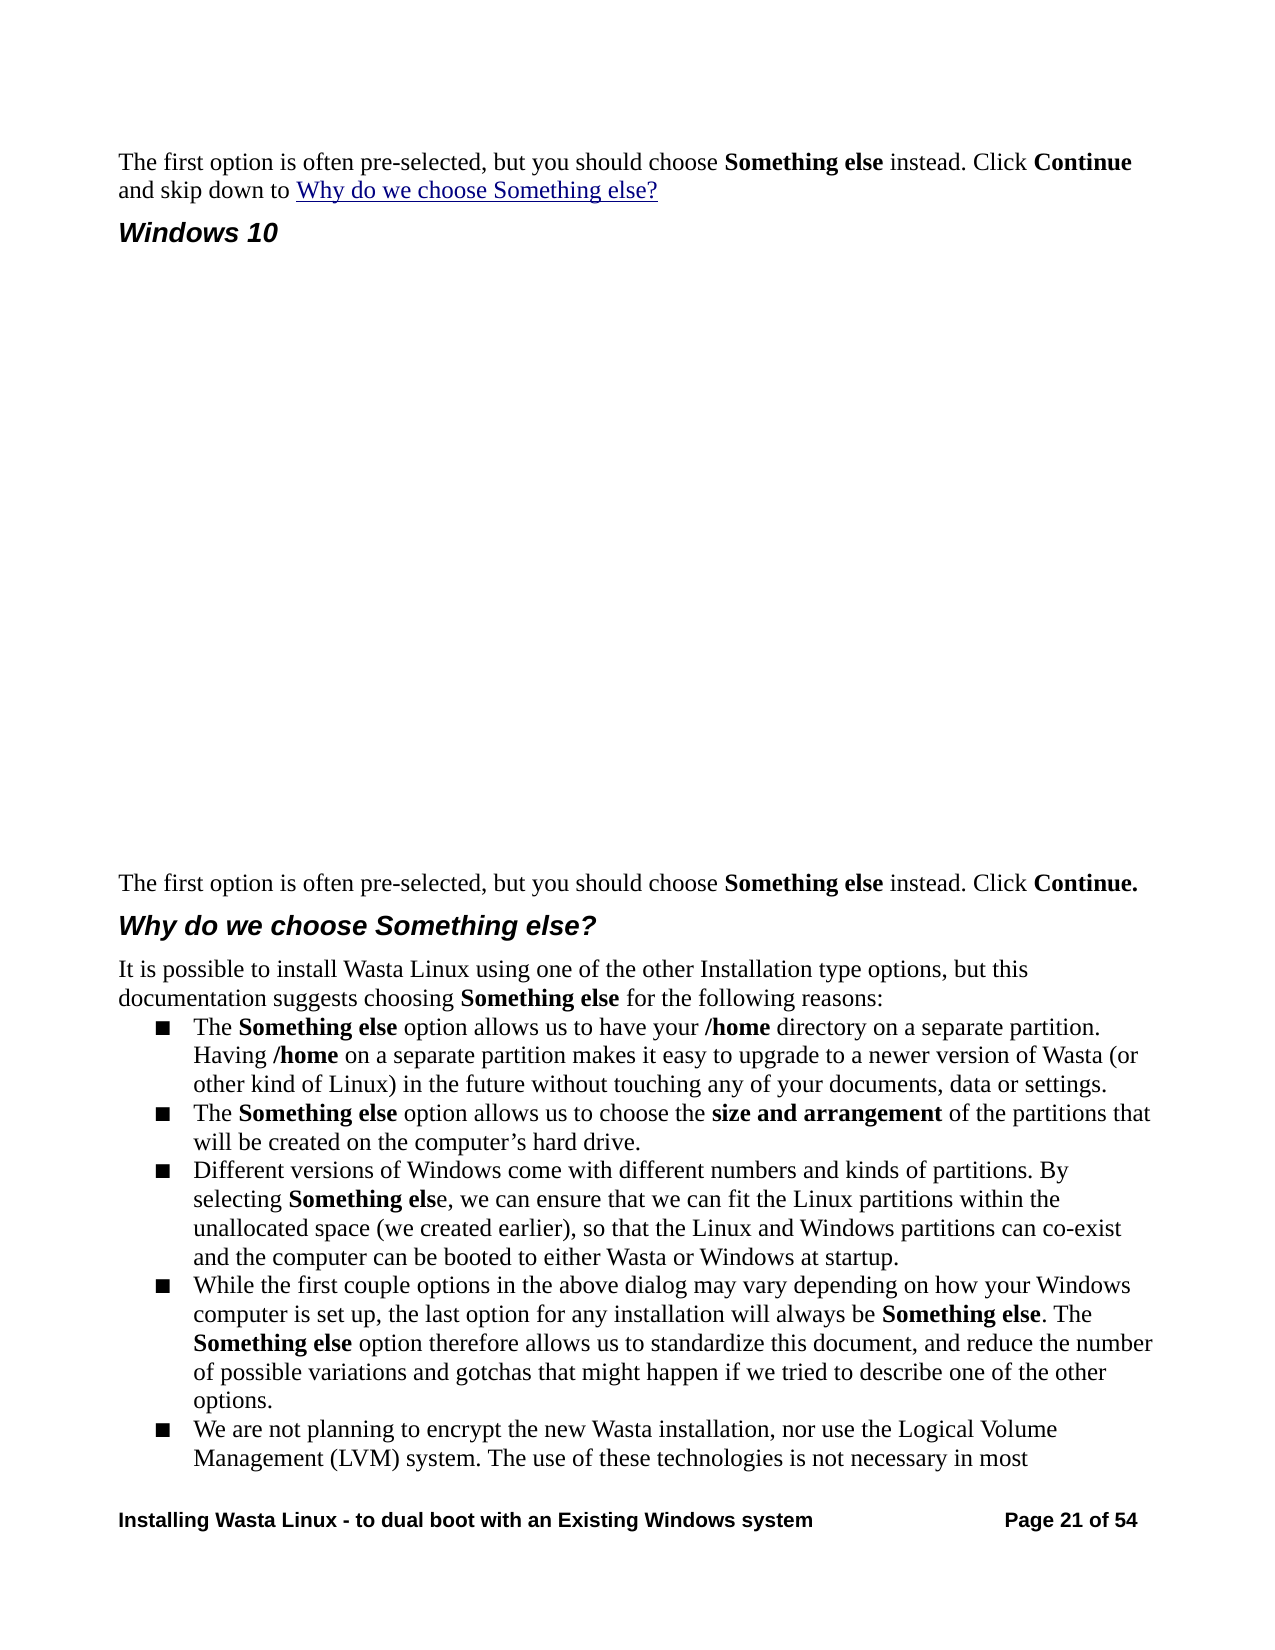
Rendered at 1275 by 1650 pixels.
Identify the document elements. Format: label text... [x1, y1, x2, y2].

subtitle Windows 10 [118, 217, 1157, 249]
text The first option is often pre-selected, but you should choose Something else instead. Click Continue. [118, 868, 1157, 897]
text The first option is often pre-selected, but you should choose Something else instead. Click Continue and skip down to Why do we choose Something else? [118, 147, 1157, 204]
list Different versions of Windows come with different numbers and kinds of partitions. By selecting Something else, we can ensure that we can fit the Linux partitions within the unallocated space (we created earlier), so that the Linux and Windows partitions can co-exist and the computer can be booted to either Wasta or Windows at startup. [156, 1155, 1157, 1270]
list The Something else option allows us to choose the size and arrangement of the partitions that will be created on the computer’s hard drive. [156, 1098, 1157, 1155]
text It is possible to install Wasta Linux using one of the other Installation type options, but this documentation suggests choosing Something else for the following reasons: [118, 954, 1157, 1012]
list We are not planning to encrypt the new Wasta installation, nor use the Logical Volume Management (LVM) system. The use of these technologies is not necessary in most [156, 1414, 1157, 1472]
list The Something else option allows us to have your /home directory on a separate partition. Having /home on a separate partition makes it easy to upgrade to a newer version of Wasta (or other kind of Linux) in the future without touching any of your documents, data or settings. [156, 1012, 1157, 1098]
subtitle Why do we choose Something else? [118, 910, 1157, 942]
list While the first couple options in the above dialog may vary depending on how your Windows computer is set up, the last option for any installation will always be Something else. The Something else option therefore allows us to standardize this document, and reduce the number of possible variations and gotchas that might happen if we tried to describe one of the other options. [156, 1270, 1157, 1414]
